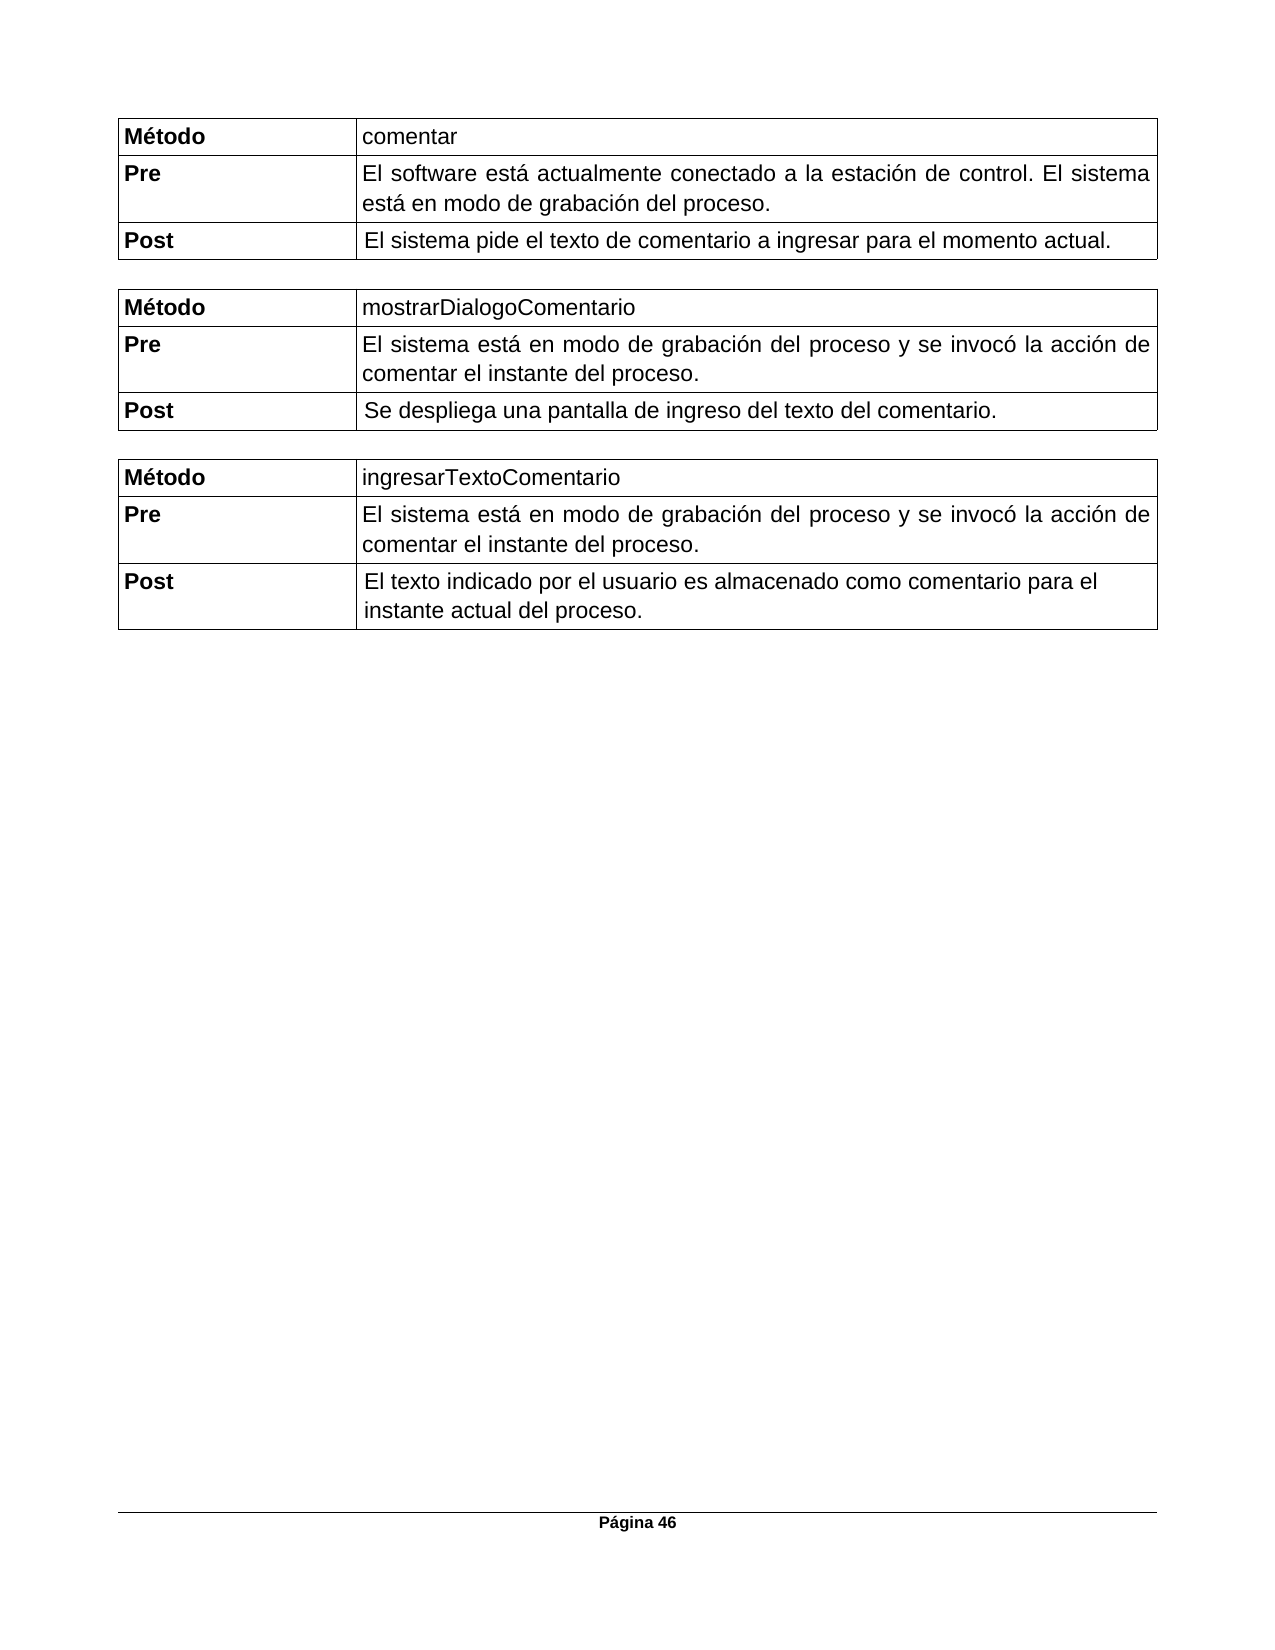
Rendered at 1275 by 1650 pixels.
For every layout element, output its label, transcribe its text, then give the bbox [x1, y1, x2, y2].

table_cell Pre [119, 156, 356, 222]
table_cell Se despliega una pantalla de ingreso del texto del comentario. [357, 393, 1157, 429]
table_cell El software está actualmente conectado a la estación de control. El sistema está en modo de grabación del proceso. [357, 156, 1157, 222]
table_header mostrarDialogoComentario [357, 290, 1157, 326]
table_cell Pre [119, 327, 356, 392]
table_header Método [119, 290, 356, 326]
table_cell Post [119, 564, 356, 629]
table_cell El sistema está en modo de grabación del proceso y se invocó la acción de comentar el instante del proceso. [357, 327, 1157, 392]
table_header Método [119, 119, 356, 155]
table_cell Post [119, 223, 356, 259]
table_cell El texto indicado por el usuario es almacenado como comentario para el instante actual del proceso. [357, 564, 1157, 629]
table_cell El sistema pide el texto de comentario a ingresar para el momento actual. [357, 223, 1157, 259]
table_cell Post [119, 393, 356, 429]
table_header Método [119, 460, 356, 496]
table_cell Pre [119, 497, 356, 563]
table_header ingresarTextoComentario [357, 460, 1157, 496]
table_header comentar [357, 119, 1157, 155]
table_cell El sistema está en modo de grabación del proceso y se invocó la acción de comentar el instante del proceso. [357, 497, 1157, 563]
